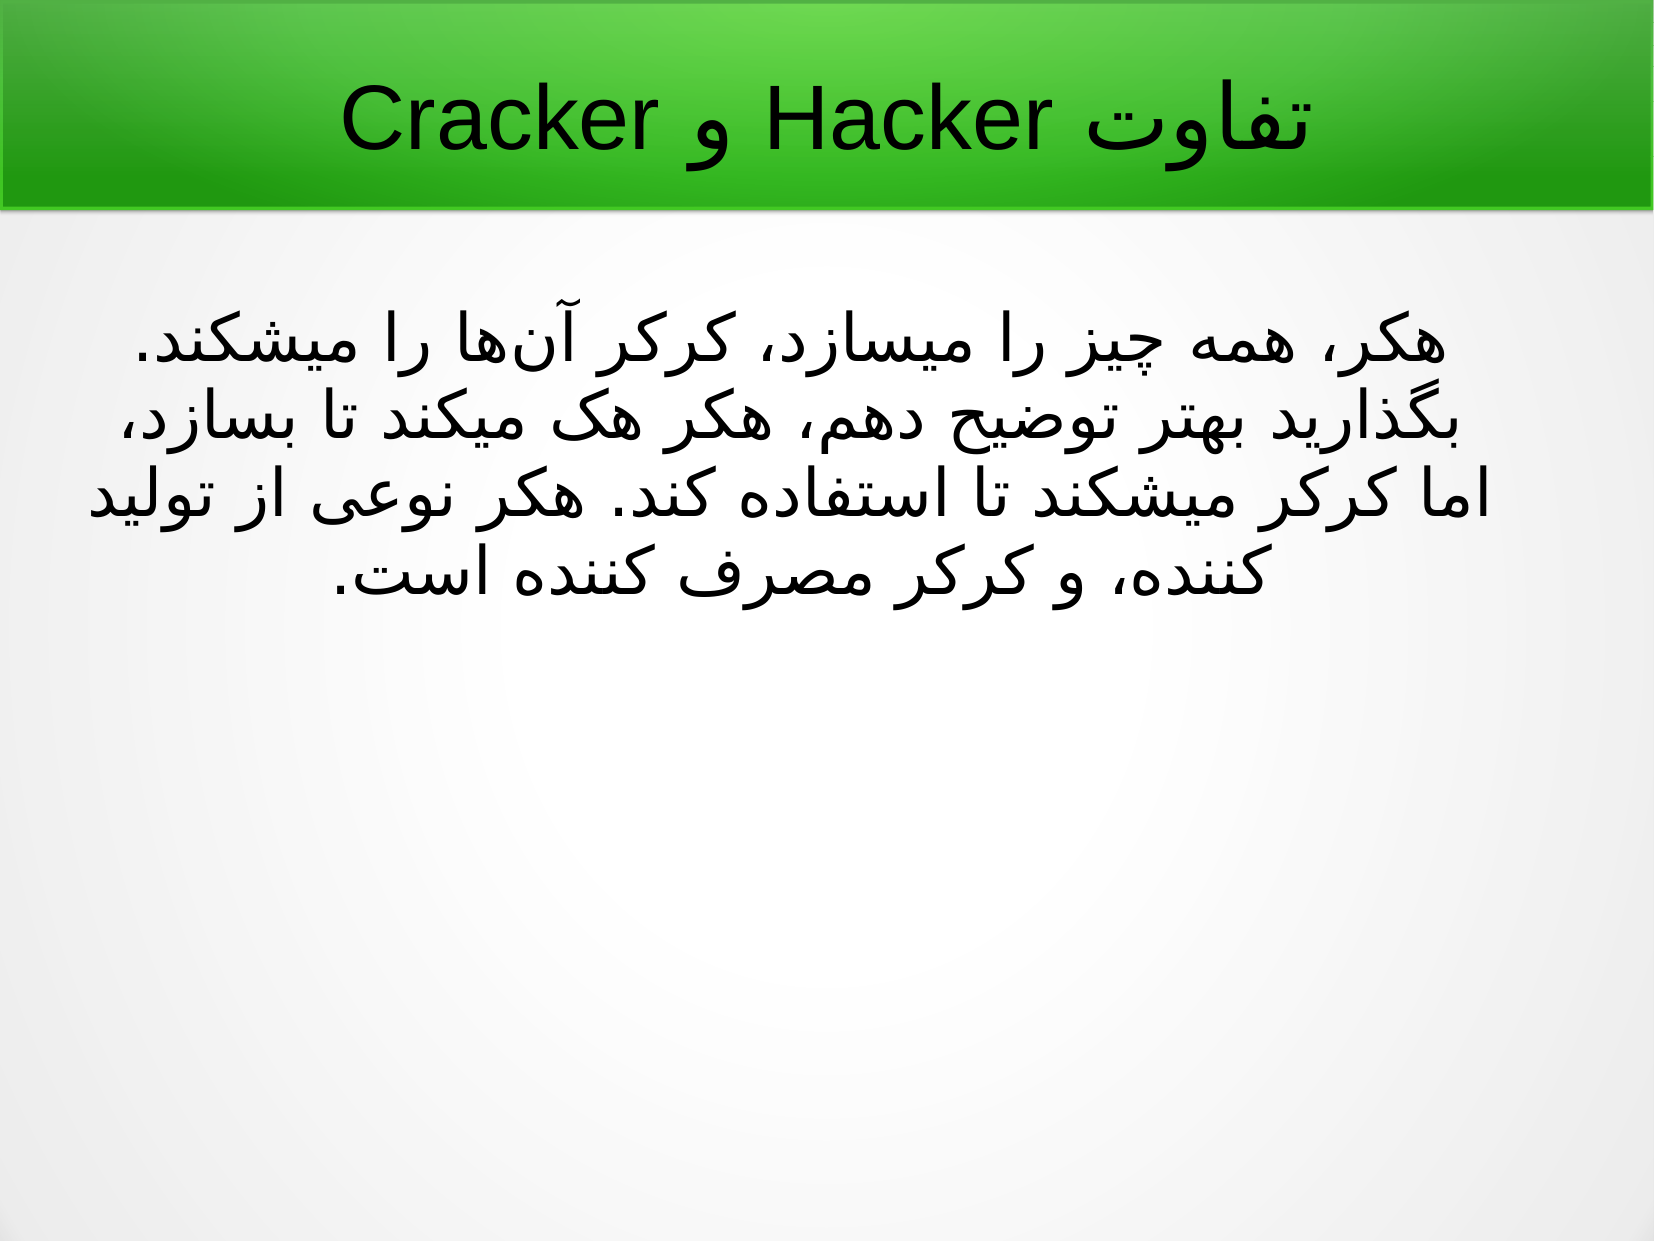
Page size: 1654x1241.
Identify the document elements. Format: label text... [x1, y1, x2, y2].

title تفاوت Hacker و Cracker [82, 47, 1571, 189]
list هکر، همه چیز را میسازد، کرکر آن‌ها را میشکند. بگذارید بهتر توضیح دهم، هکر هک میکند تا بسازد، اما کرکر میشکند تا استفاده کند. هکر نوعی از تولید کننده، و کرکر مصرف کننده است. [82, 299, 1571, 1019]
